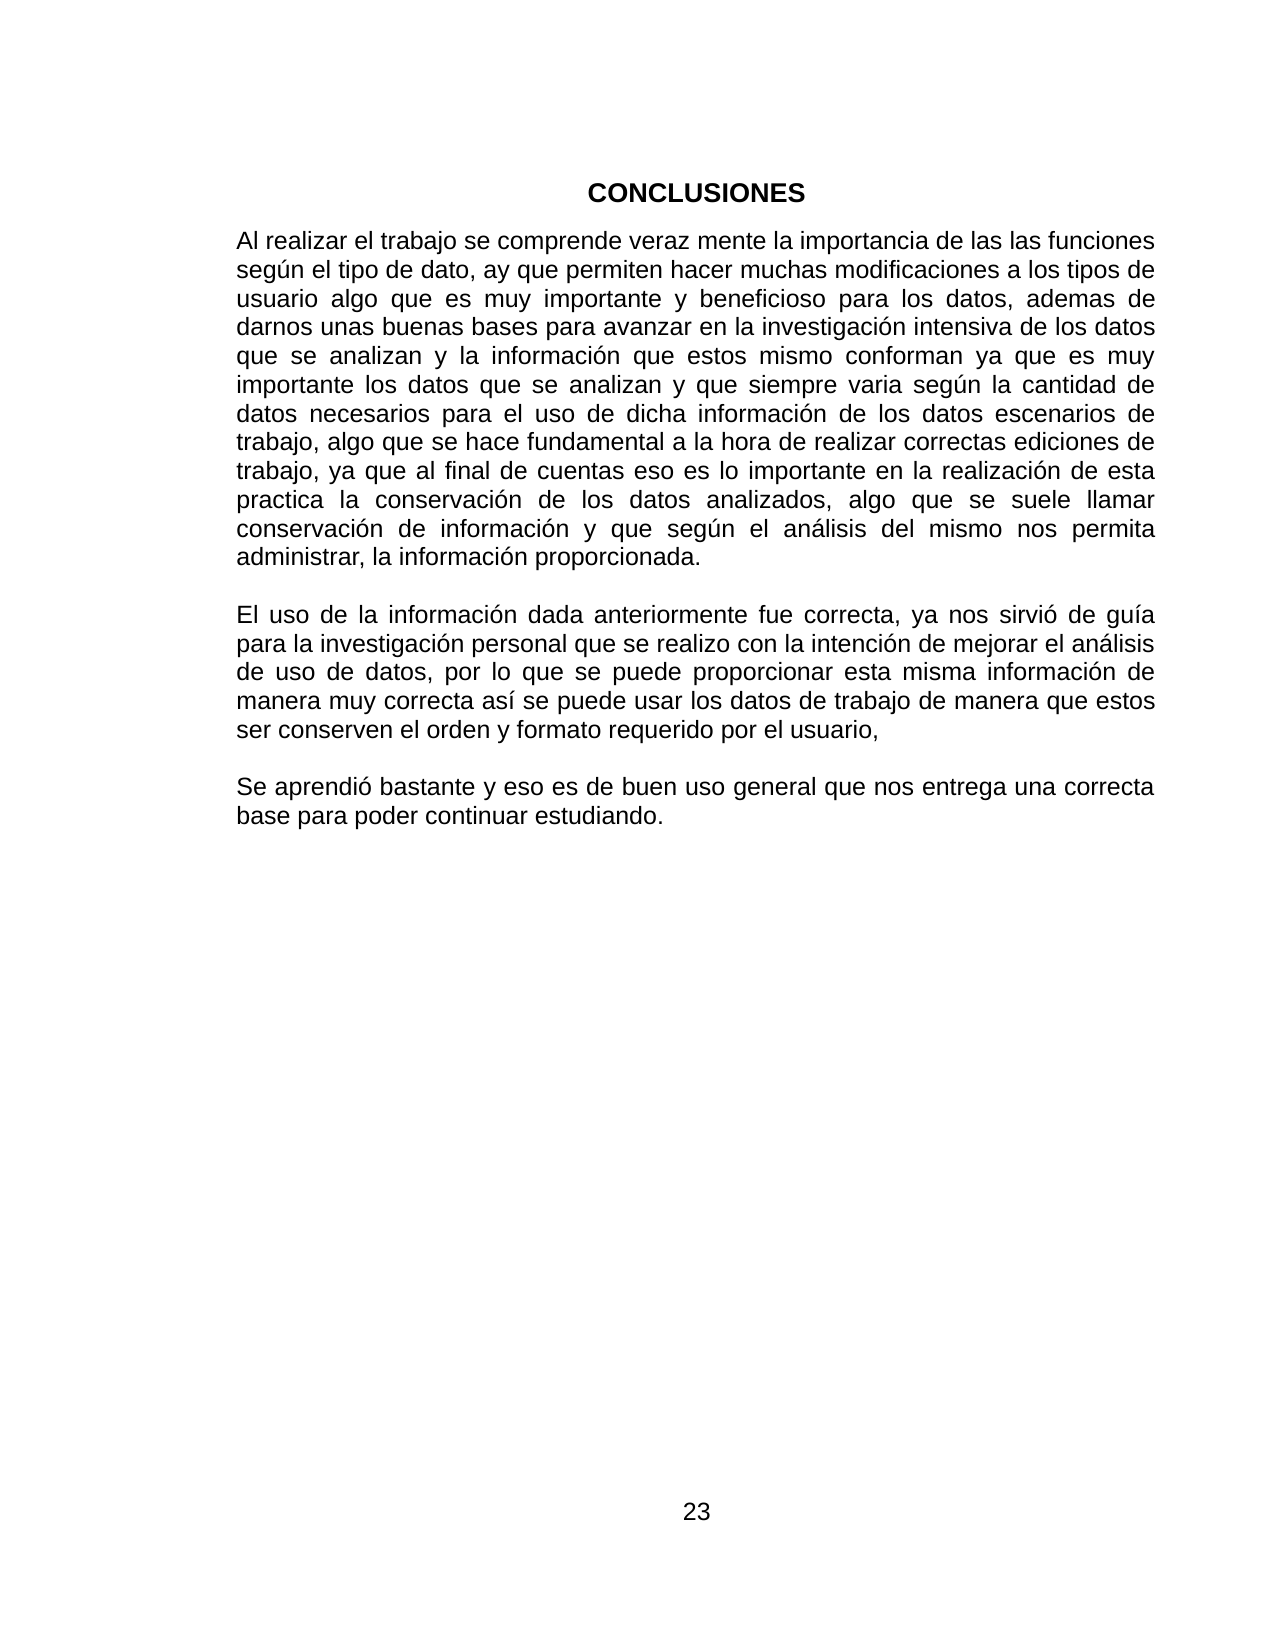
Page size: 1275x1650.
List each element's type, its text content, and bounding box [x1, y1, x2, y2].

text El uso de la información dada anteriormente fue correcta, ya nos sirvió de guía para la investigación personal que se realizo con la intención de mejorar el análisis de uso de datos, por lo que se puede proporcionar esta misma información de manera muy correcta así se puede usar los datos de trabajo de manera que estos ser conserven el orden y formato requerido por el usuario, [236, 600, 1157, 744]
text Al realizar el trabajo se comprende veraz mente la importancia de las las funciones según el tipo de dato, ay que permiten hacer muchas modificaciones a los tipos de usuario algo que es muy importante y beneficioso para los datos, ademas de darnos unas buenas bases para avanzar en la investigación intensiva de los datos que se analizan y la información que estos mismo conforman ya que es muy importante los datos que se analizan y que siempre varia según la cantidad de datos necesarios para el uso de dicha información de los datos escenarios de trabajo, algo que se hace fundamental a la hora de realizar correctas ediciones de trabajo, ya que al final de cuentas eso es lo importante en la realización de esta practica la conservación de los datos analizados, algo que se suele llamar conservación de información y que según el análisis del mismo nos permita administrar, la información proporcionada. [236, 226, 1157, 571]
subtitle CONCLUSIONES [236, 177, 1157, 208]
text Se aprendió bastante y eso es de buen uso general que nos entrega una correcta base para poder continuar estudiando. [236, 772, 1157, 830]
